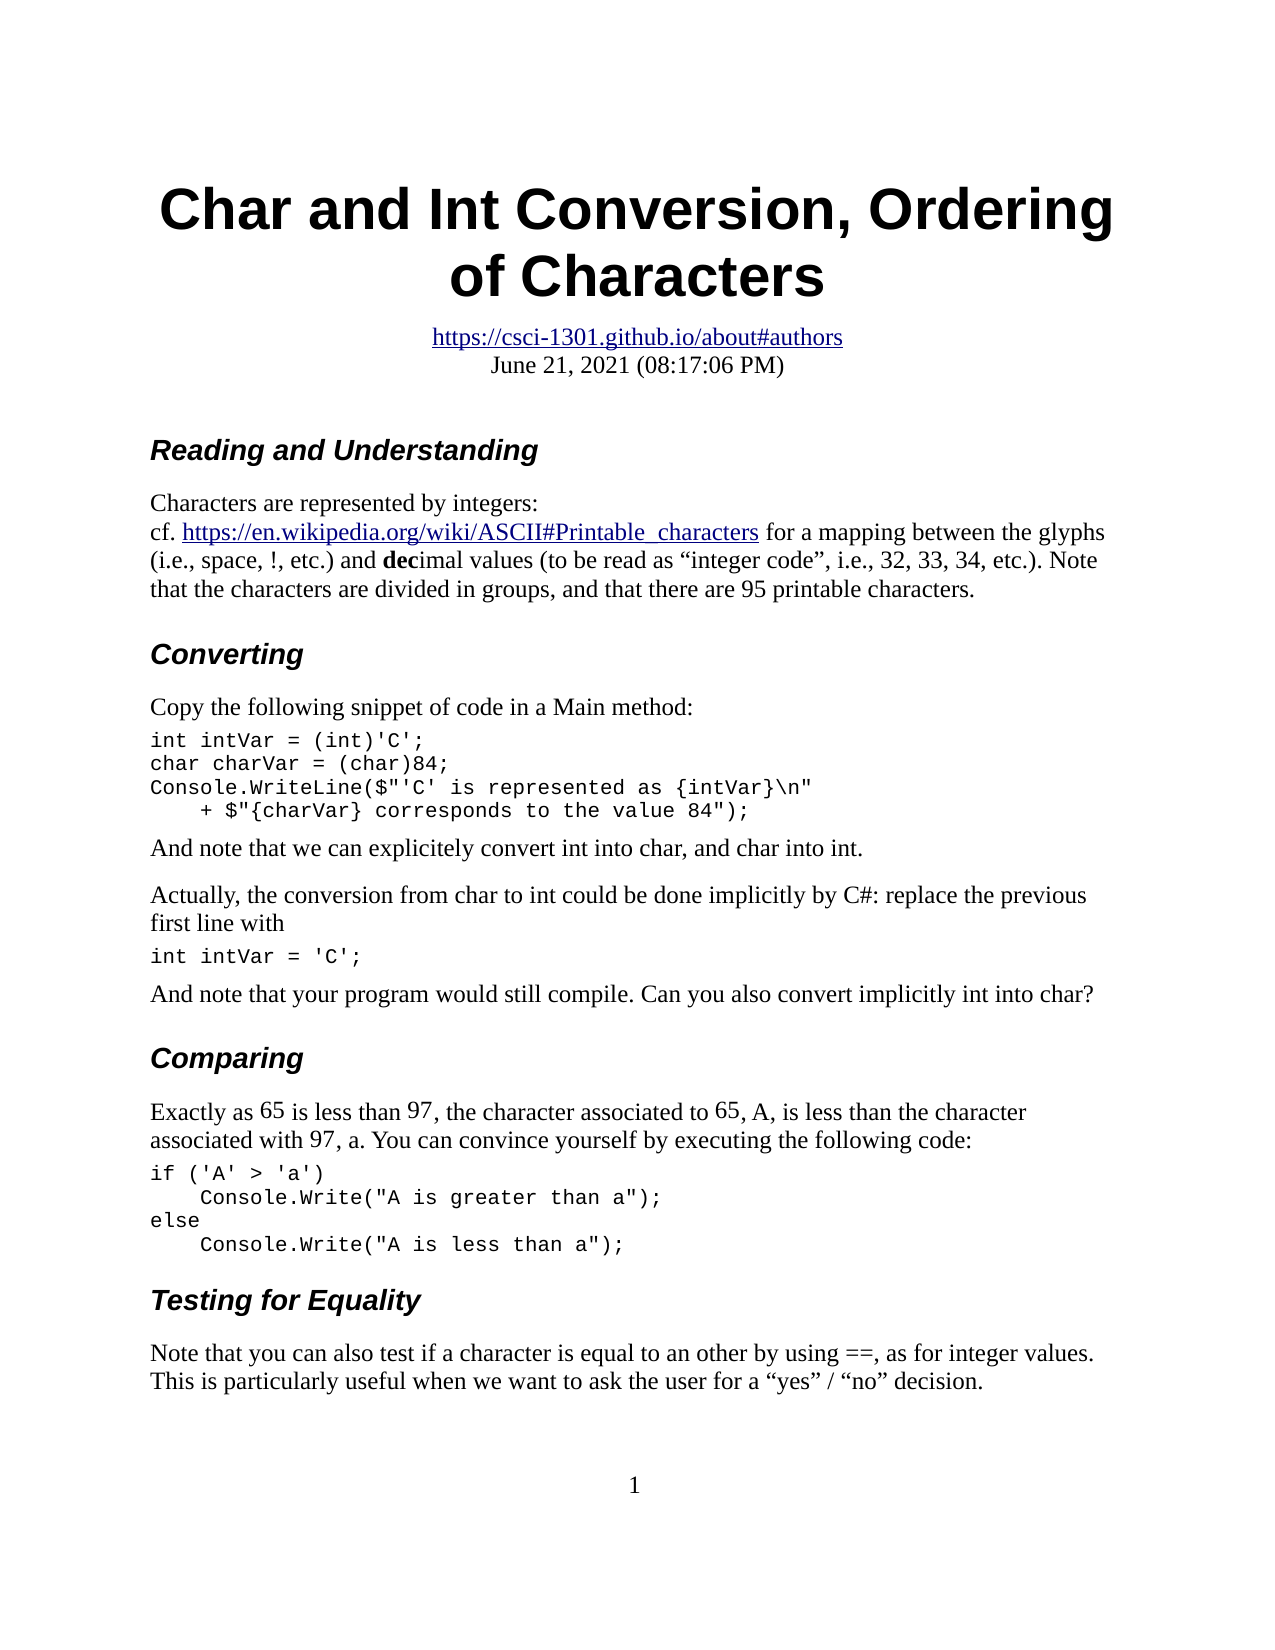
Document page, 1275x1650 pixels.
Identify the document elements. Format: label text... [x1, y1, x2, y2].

text Console.Write("A is greater than a"); [150, 1187, 1125, 1210]
text Actually, the conversion from char to int could be done implicitly by C#: replace the previous first line with [150, 880, 1125, 937]
text int intVar = (int)'C'; [150, 729, 1125, 753]
subtitle Comparing [150, 1042, 1125, 1075]
text Console.WriteLine($"'C' is represented as {intVar}\n" [150, 777, 1125, 801]
text Exactly as is less than , the character associated to , A, is less than the character associated with , a. You can convince yourself by executing the following code: [150, 1097, 1125, 1154]
text Console.Write("A is less than a"); [150, 1234, 1125, 1258]
text June 21, 2021 (08:17:06 PM) [150, 350, 1125, 379]
subtitle Testing for Equality [150, 1283, 1125, 1316]
text int intVar = 'C'; [150, 946, 1125, 970]
text + $"{charVar} corresponds to the value 84"); [150, 801, 1125, 824]
text Note that you can also test if a character is equal to an other by using ==, as for integer values. This is particularly useful when we want to ask the user for a “yes” / “no” decision. [150, 1338, 1125, 1395]
text Copy the following snippet of code in a Main method: [150, 692, 1125, 721]
text And note that your program would still compile. Can you also convert implicitly int into char? [150, 979, 1125, 1008]
text And note that we can explicitely convert int into char, and char into int. [150, 833, 1125, 862]
text if ('A' > 'a') [150, 1163, 1125, 1187]
text char charVar = (char)84; [150, 753, 1125, 777]
text https://csci-1301.github.io/about#authors [150, 322, 1125, 350]
subtitle Converting [150, 637, 1125, 670]
text Characters are represented by integers: cf. https://en.wikipedia.org/wiki/ASCII#Printable_characters for a mapping between the glyphs (i.e., space, !, etc.) and decimal values (to be read as “integer code”, i.e., 32, 33, 34, etc.). Note that the characters are divided in groups, and that there are 95 printable characters. [150, 488, 1125, 603]
text else [150, 1210, 1125, 1234]
title Char and Int Conversion, Ordering of Characters [150, 175, 1125, 309]
subtitle Reading and Understanding [150, 433, 1125, 466]
